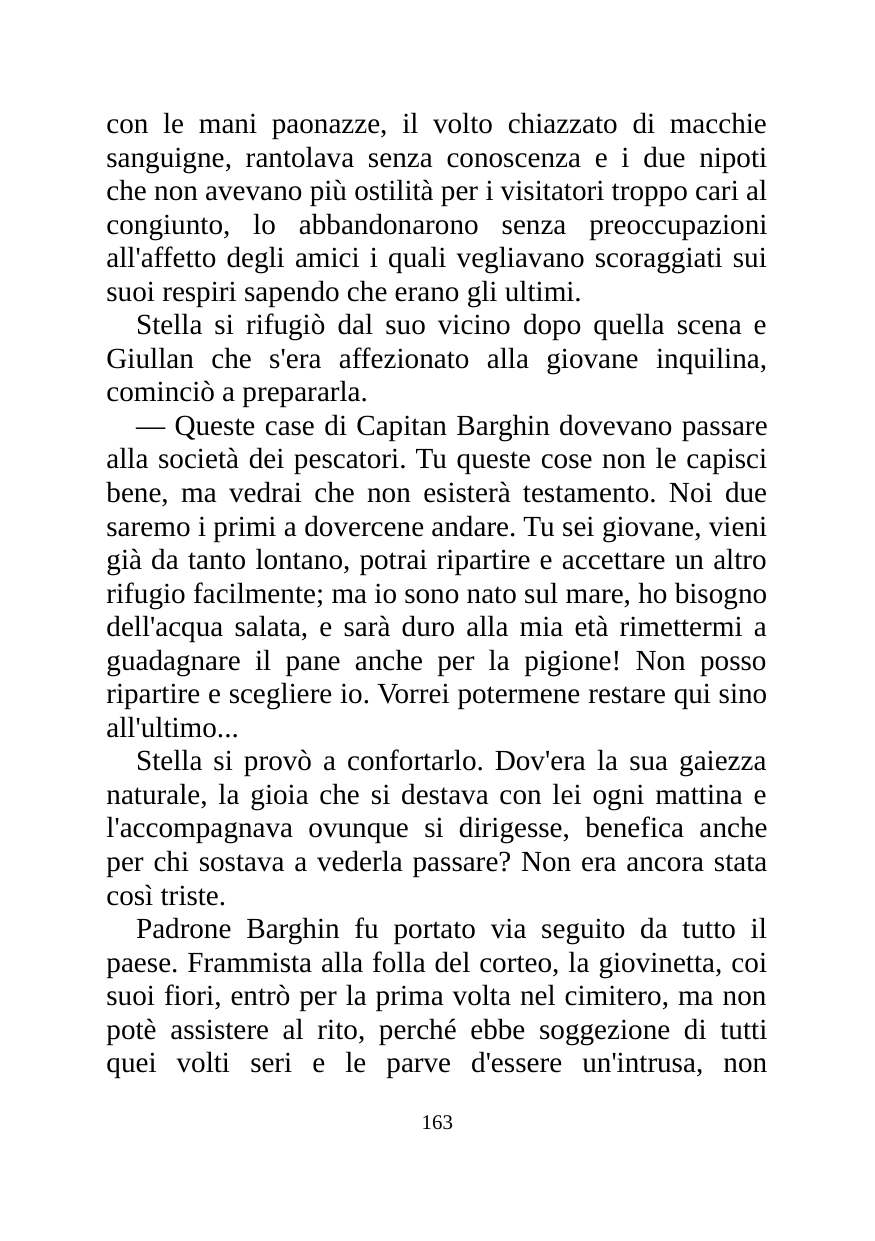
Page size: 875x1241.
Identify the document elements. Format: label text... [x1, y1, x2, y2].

text Stella si provò a confortarlo. Dov'era la sua gaiezza naturale, la gioia che si destava con lei ogni mattina e l'accompagnava ovunque si dirigesse, benefica anche per chi sostava a vederla passare? Non era ancora stata così triste. [106, 743, 768, 911]
text con le mani paonazze, il volto chiazzato di macchie sanguigne, rantolava senza conoscenza e i due nipoti che non avevano più ostilità per i visitatori troppo cari al congiunto, lo abbandonarono senza preoccupazioni all'affetto degli amici i quali vegliavano scoraggiati sui suoi respiri sapendo che erano gli ultimi. [106, 106, 768, 307]
text Padrone Barghin fu portato via seguito da tutto il paese. Frammista alla folla del corteo, la giovinetta, coi suoi fiori, entrò per la prima volta nel cimitero, ma non potè assistere al rito, perché ebbe soggezione di tutti quei volti seri e le parve d'essere un'intrusa, non [106, 911, 768, 1079]
text Stella si rifugiò dal suo vicino dopo quella scena e Giullan che s'era affezionato alla giovane inquilina, cominciò a prepararla. [106, 307, 768, 408]
text — Queste case di Capitan Barghin dovevano passare alla società dei pescatori. Tu queste cose non le capisci bene, ma vedrai che non esisterà testamento. Noi due saremo i primi a dovercene andare. Tu sei giovane, vieni già da tanto lontano, potrai ripartire e accettare un altro rifugio facilmente; ma io sono nato sul mare, ho bisogno dell'acqua salata, e sarà duro alla mia età rimettermi a guadagnare il pane anche per la pigione! Non posso ripartire e scegliere io. Vorrei potermene restare qui sino all'ultimo... [106, 408, 768, 743]
